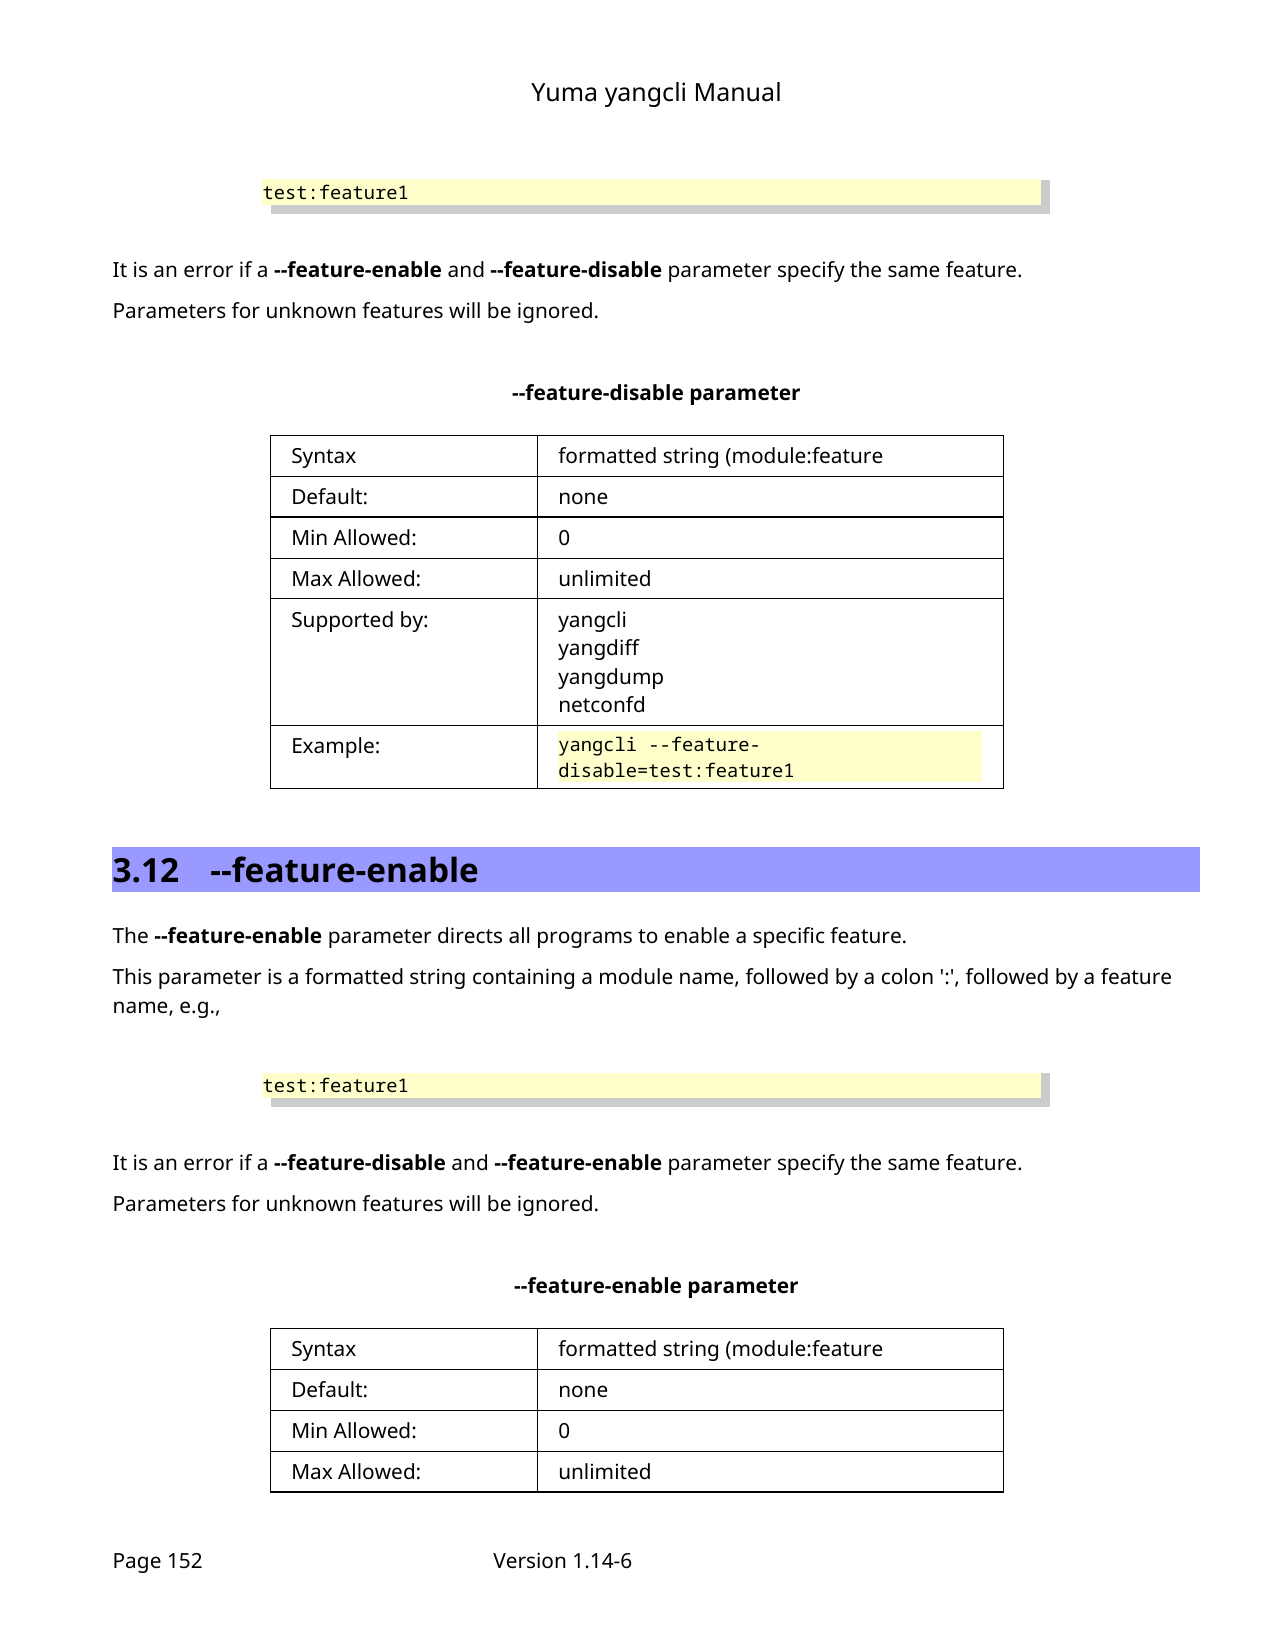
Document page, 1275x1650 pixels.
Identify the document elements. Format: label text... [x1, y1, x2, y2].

table_header Syntax [271, 436, 537, 476]
table_cell Default: [271, 1370, 537, 1409]
text Parameters for unknown features will be ignored. [112, 296, 1200, 324]
table_cell Supported by: [271, 599, 537, 724]
table_cell Max Allowed: [271, 559, 537, 598]
subtitle --feature-enable [112, 847, 1200, 892]
table_cell Example: [271, 726, 537, 788]
table_cell yangcli --feature-disable=test:feature1 [538, 726, 1003, 788]
table_cell Min Allowed: [271, 1411, 537, 1451]
table_header formatted string (module:feature [538, 436, 1003, 476]
text Parameters for unknown features will be ignored. [112, 1189, 1200, 1217]
text The --feature-enable parameter directs all programs to enable a specific feature. [112, 921, 1200, 950]
table_cell yangcli yangdiff yangdump netconfd [538, 599, 1003, 724]
table_cell 0 [538, 1411, 1003, 1451]
table_cell unlimited [538, 1452, 1003, 1491]
subtitle --feature-disable parameter [127, 378, 1185, 406]
text It is an error if a --feature-disable and --feature-enable parameter specify the same feature. [112, 1148, 1200, 1176]
table_cell none [538, 1370, 1003, 1409]
table_cell unlimited [538, 559, 1003, 598]
table_cell Max Allowed: [271, 1452, 537, 1491]
text test:feature1 [262, 1073, 1041, 1098]
table_header Syntax [271, 1329, 537, 1369]
text test:feature1 [262, 179, 1041, 205]
table_cell Default: [271, 477, 537, 516]
text It is an error if a --feature-enable and --feature-disable parameter specify the same feature. [112, 255, 1200, 283]
table_cell 0 [538, 518, 1003, 557]
text This parameter is a formatted string containing a module name, followed by a colon ':', followed by a feature name, e.g., [112, 962, 1200, 1019]
table_cell Min Allowed: [271, 518, 537, 557]
table_header formatted string (module:feature [538, 1329, 1003, 1369]
table_cell none [538, 477, 1003, 516]
subtitle --feature-enable parameter [127, 1271, 1185, 1299]
